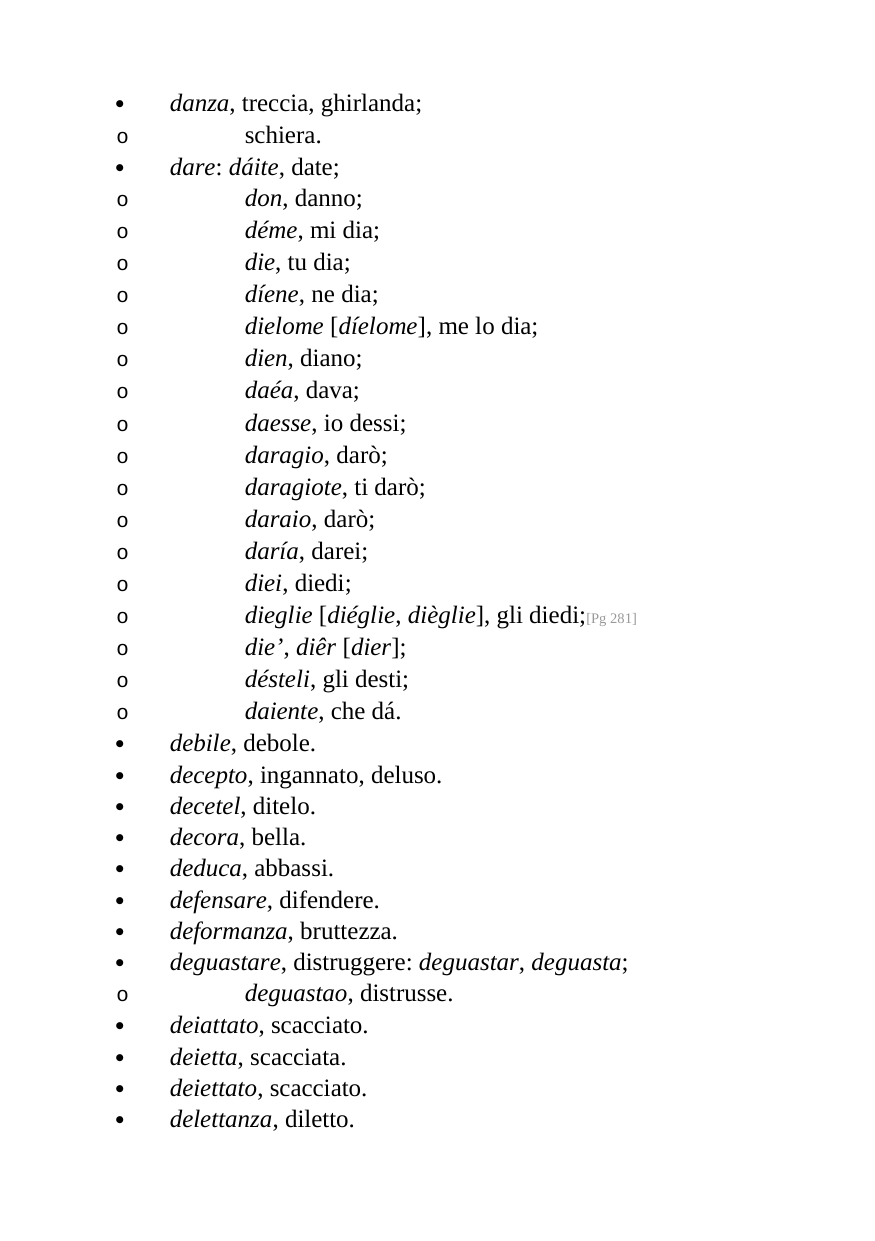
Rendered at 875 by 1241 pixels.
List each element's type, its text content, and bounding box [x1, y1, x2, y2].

list schiera. [116, 120, 721, 149]
list dielome [díelome], me lo dia; [116, 311, 721, 341]
list dien, diano; [116, 343, 721, 373]
list daéa, dava; [116, 376, 721, 405]
list decora, bella. [116, 822, 721, 851]
list dare: dáite, date; [116, 152, 721, 181]
list deduca, abbassi. [116, 853, 721, 882]
list daraio, darò; [116, 504, 721, 533]
list diei, diedi; [116, 568, 721, 598]
list debile, debole. [116, 728, 721, 757]
list déme, mi dia; [116, 215, 721, 245]
list decepto, ingannato, deluso. [116, 760, 721, 788]
list désteli, gli desti; [116, 664, 721, 694]
list danza, treccia, ghirlanda; [116, 88, 721, 117]
list daiente, che dá. [116, 696, 721, 726]
list daría, darei; [116, 536, 721, 566]
list die’, diêr [dier]; [116, 632, 721, 662]
list die, tu dia; [116, 247, 721, 277]
list dieglie [diéglie, dièglie], gli diedi;[Pg 281] [116, 600, 721, 630]
list defensare, difendere. [116, 885, 721, 913]
list daragio, darò; [116, 440, 721, 469]
list deiettato, scacciato. [116, 1073, 721, 1102]
list deformanza, bruttezza. [116, 916, 721, 945]
list daragiote, ti darò; [116, 472, 721, 501]
list deiattato, scacciato. [116, 1011, 721, 1039]
list decetel, ditelo. [116, 791, 721, 820]
list deguastao, distrusse. [116, 978, 721, 1008]
list don, danno; [116, 183, 721, 213]
list delettanza, diletto. [116, 1104, 721, 1133]
list deguastare, distruggere: deguastar, deguasta; [116, 947, 721, 976]
list deietta, scacciata. [116, 1042, 721, 1071]
list daesse, io dessi; [116, 408, 721, 437]
list díene, ne dia; [116, 279, 721, 309]
